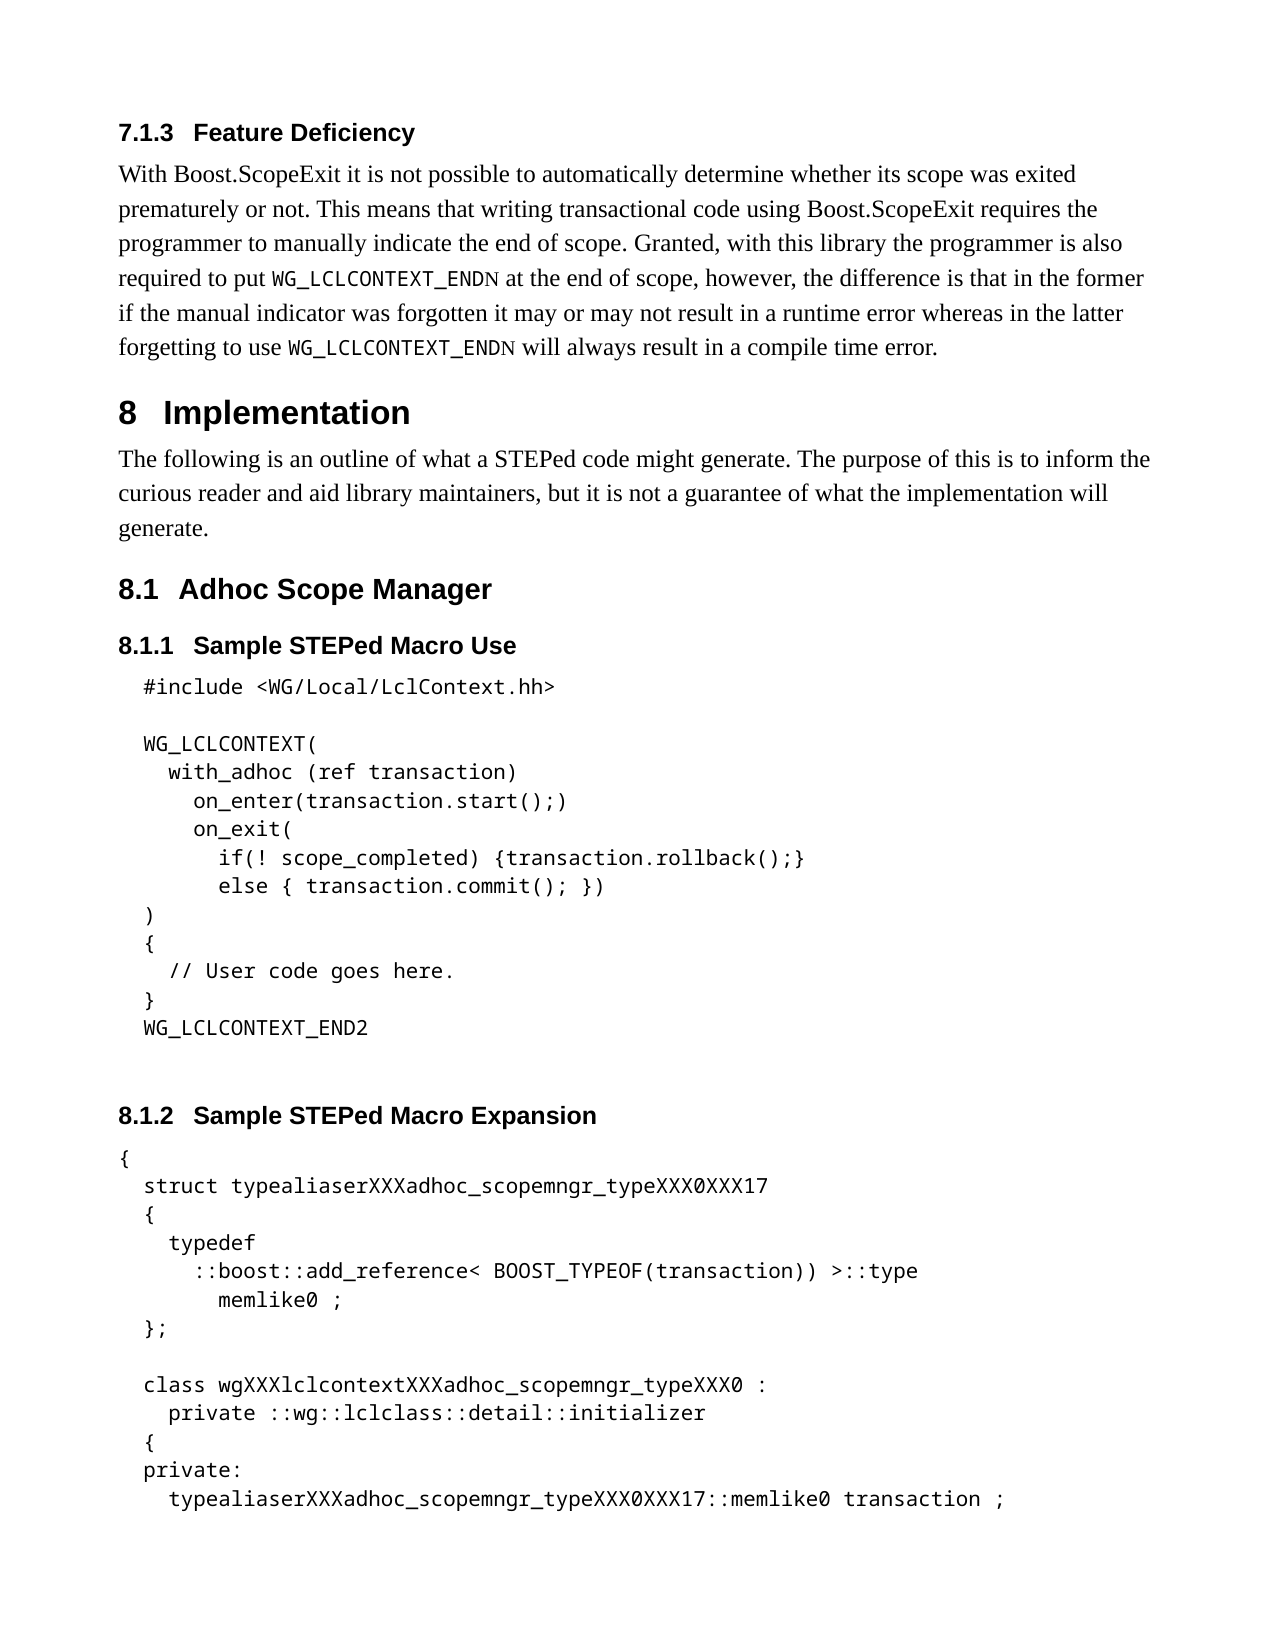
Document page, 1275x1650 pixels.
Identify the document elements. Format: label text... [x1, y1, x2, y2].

text #include <WG/Local/LclContext.hh> [118, 672, 1157, 701]
text WG_LCLCONTEXT( [118, 729, 1157, 757]
text The following is an outline of what a STEPed code might generate. The purpose of this is to inform the curious reader and aid library maintainers, but it is not a guarantee of what the implementation will generate. [118, 444, 1157, 542]
text else { transaction.commit(); }) [118, 871, 1157, 900]
subtitle Adhoc Scope Manager [118, 572, 1157, 606]
text WG_LCLCONTEXT_END2 [118, 1013, 1157, 1042]
text } [118, 985, 1157, 1013]
text With Boost.ScopeExit it is not possible to automatically determine whether its scope was exited prematurely or not. This means that writing transactional code using Boost.ScopeExit requires the programmer to manually indicate the end of scope. Granted, with this library the programmer is also required to put WG_LCLCONTEXT_ENDN at the end of scope, however, the difference is that in the former if the manual indicator was forgotten it may or may not result in a runtime error whereas in the latter forgetting to use WG_LCLCONTEXT_ENDN will always result in a compile time error. [118, 159, 1157, 362]
subtitle Feature Deficiency [118, 118, 1157, 147]
text { [118, 928, 1157, 957]
text with_adhoc (ref transaction) [118, 757, 1157, 786]
text { struct typealiaserXXXadhoc_scopemngr_typeXXX0XXX17 { typedef ::boost::add_reference< BOOST_TYPEOF(transaction)) >::type memlike0 ; }; class wgXXXlclcontextXXXadhoc_scopemngr_typeXXX0 : private ::wg::lclclass::detail::initializer { private: typealiaserXXXadhoc_scopemngr_typeXXX0XXX17::memlike0 transaction ; [118, 1143, 1157, 1512]
text on_exit( [118, 814, 1157, 843]
text on_enter(transaction.start();) [118, 786, 1157, 814]
text // User code goes here. [118, 957, 1157, 985]
text ) [118, 900, 1157, 928]
text if(! scope_completed) {transaction.rollback();} [118, 843, 1157, 871]
subtitle Implementation [118, 393, 1157, 431]
subtitle Sample STEPed Macro Use [118, 631, 1157, 660]
subtitle Sample STEPed Macro Expansion [118, 1101, 1157, 1130]
